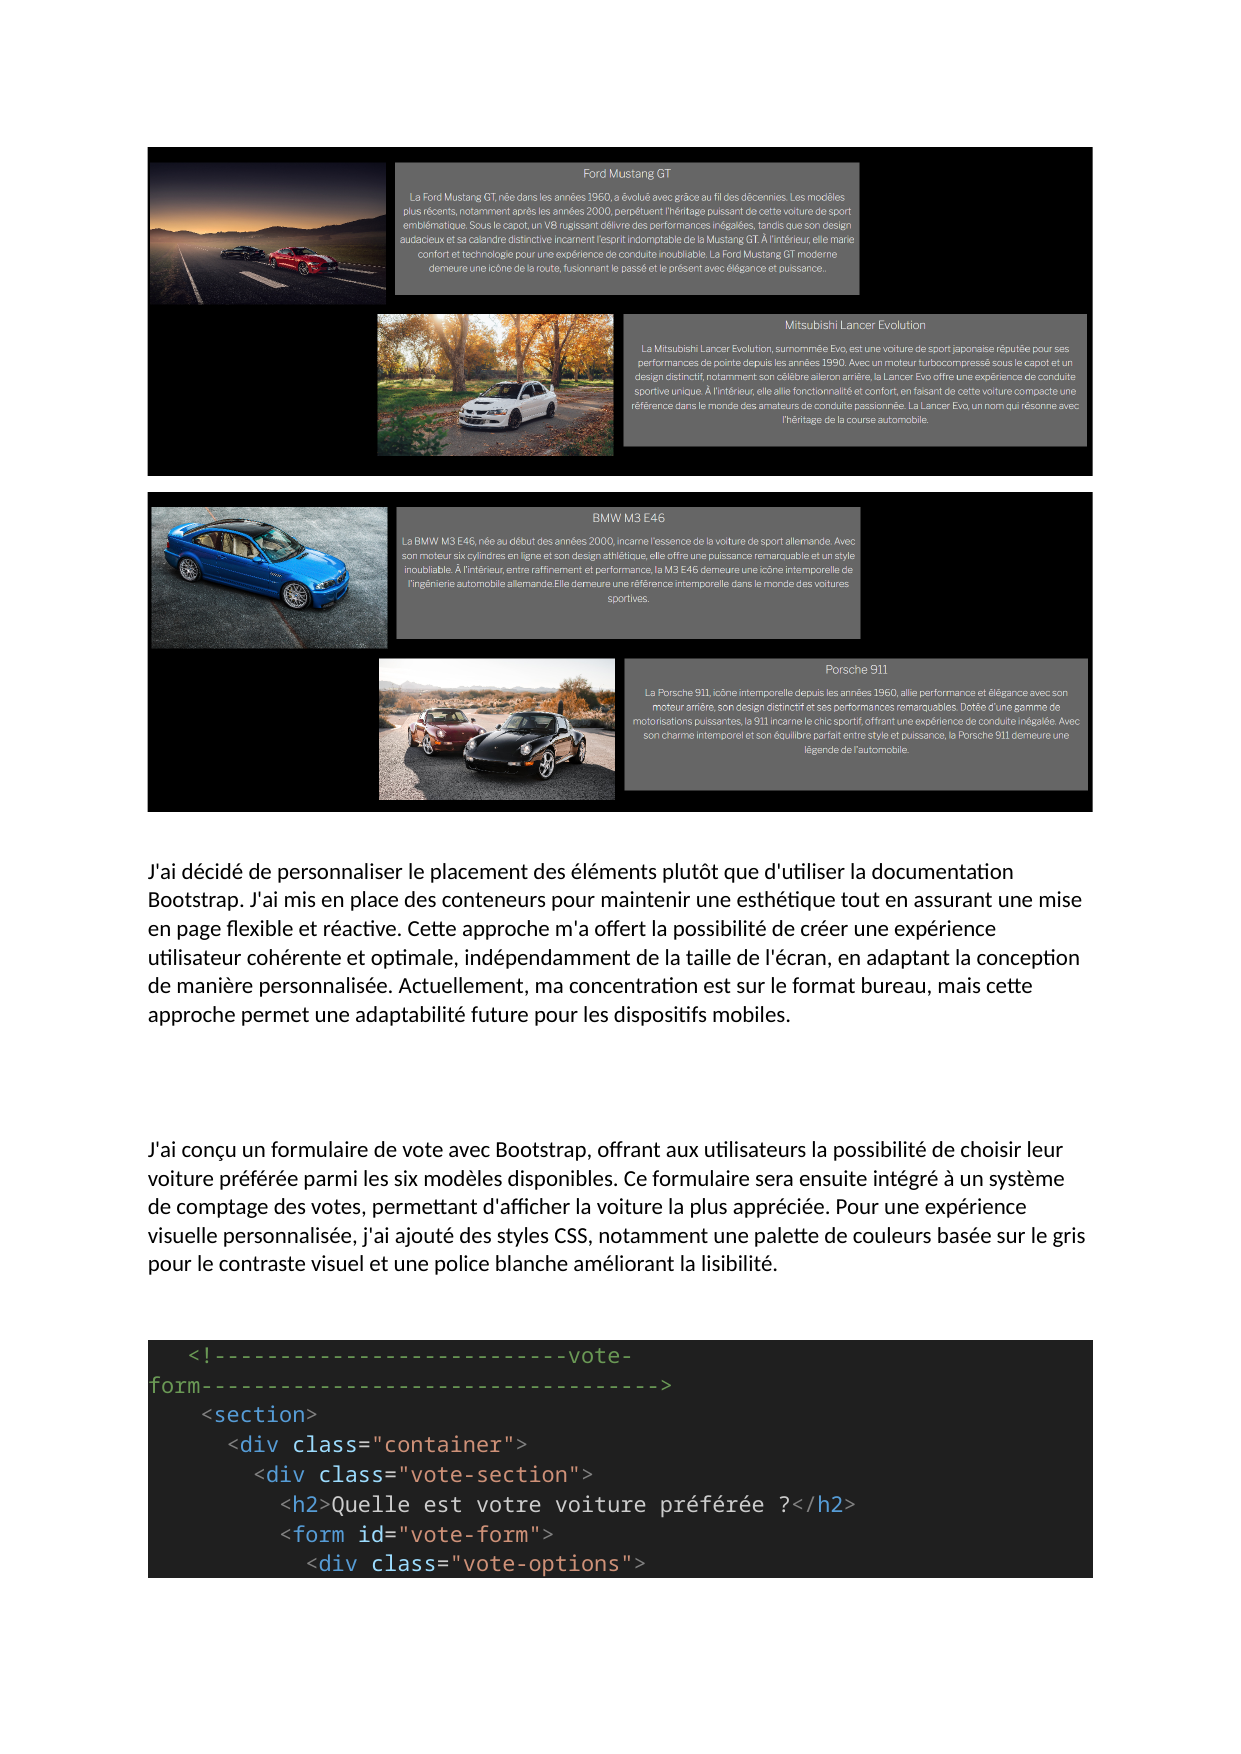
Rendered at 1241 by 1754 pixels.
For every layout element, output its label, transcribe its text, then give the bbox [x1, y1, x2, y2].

text <h2>Quelle est votre voiture préférée ?</h2> [148, 1489, 1093, 1519]
text <section> [148, 1399, 1093, 1429]
text J'ai conçu un formulaire de vote avec Bootstrap, offrant aux utilisateurs la possibilité de choisir leur voiture préférée parmi les six modèles disponibles. Ce formulaire sera ensuite intégré à un système de comptage des votes, permettant d'afficher la voiture la plus appréciée. Pour une expérience visuelle personnalisée, j'ai ajouté des styles CSS, notamment une palette de couleurs basée sur le gris pour le contraste visuel et une police blanche améliorant la lisibilité. [148, 1135, 1093, 1277]
text <form id="vote-form"> [148, 1519, 1093, 1548]
text <div class="vote-section"> [148, 1459, 1093, 1489]
text <div class="vote-options"> [148, 1548, 1093, 1578]
text J'ai décidé de personnaliser le placement des éléments plutôt que d'utiliser la documentation Bootstrap. J'ai mis en place des conteneurs pour maintenir une esthétique tout en assurant une mise en page flexible et réactive. Cette approche m'a offert la possibilité de créer une expérience utilisateur cohérente et optimale, indépendamment de la taille de l'écran, en adaptant la conception de manière personnalisée. Actuellement, ma concentration est sur le format bureau, mais cette approche permet une adaptabilité future pour les dispositifs mobiles. [148, 828, 1093, 1028]
text <div class="container"> [148, 1429, 1093, 1459]
text <!---------------------------vote-form-----------------------------------> [148, 1340, 1093, 1399]
